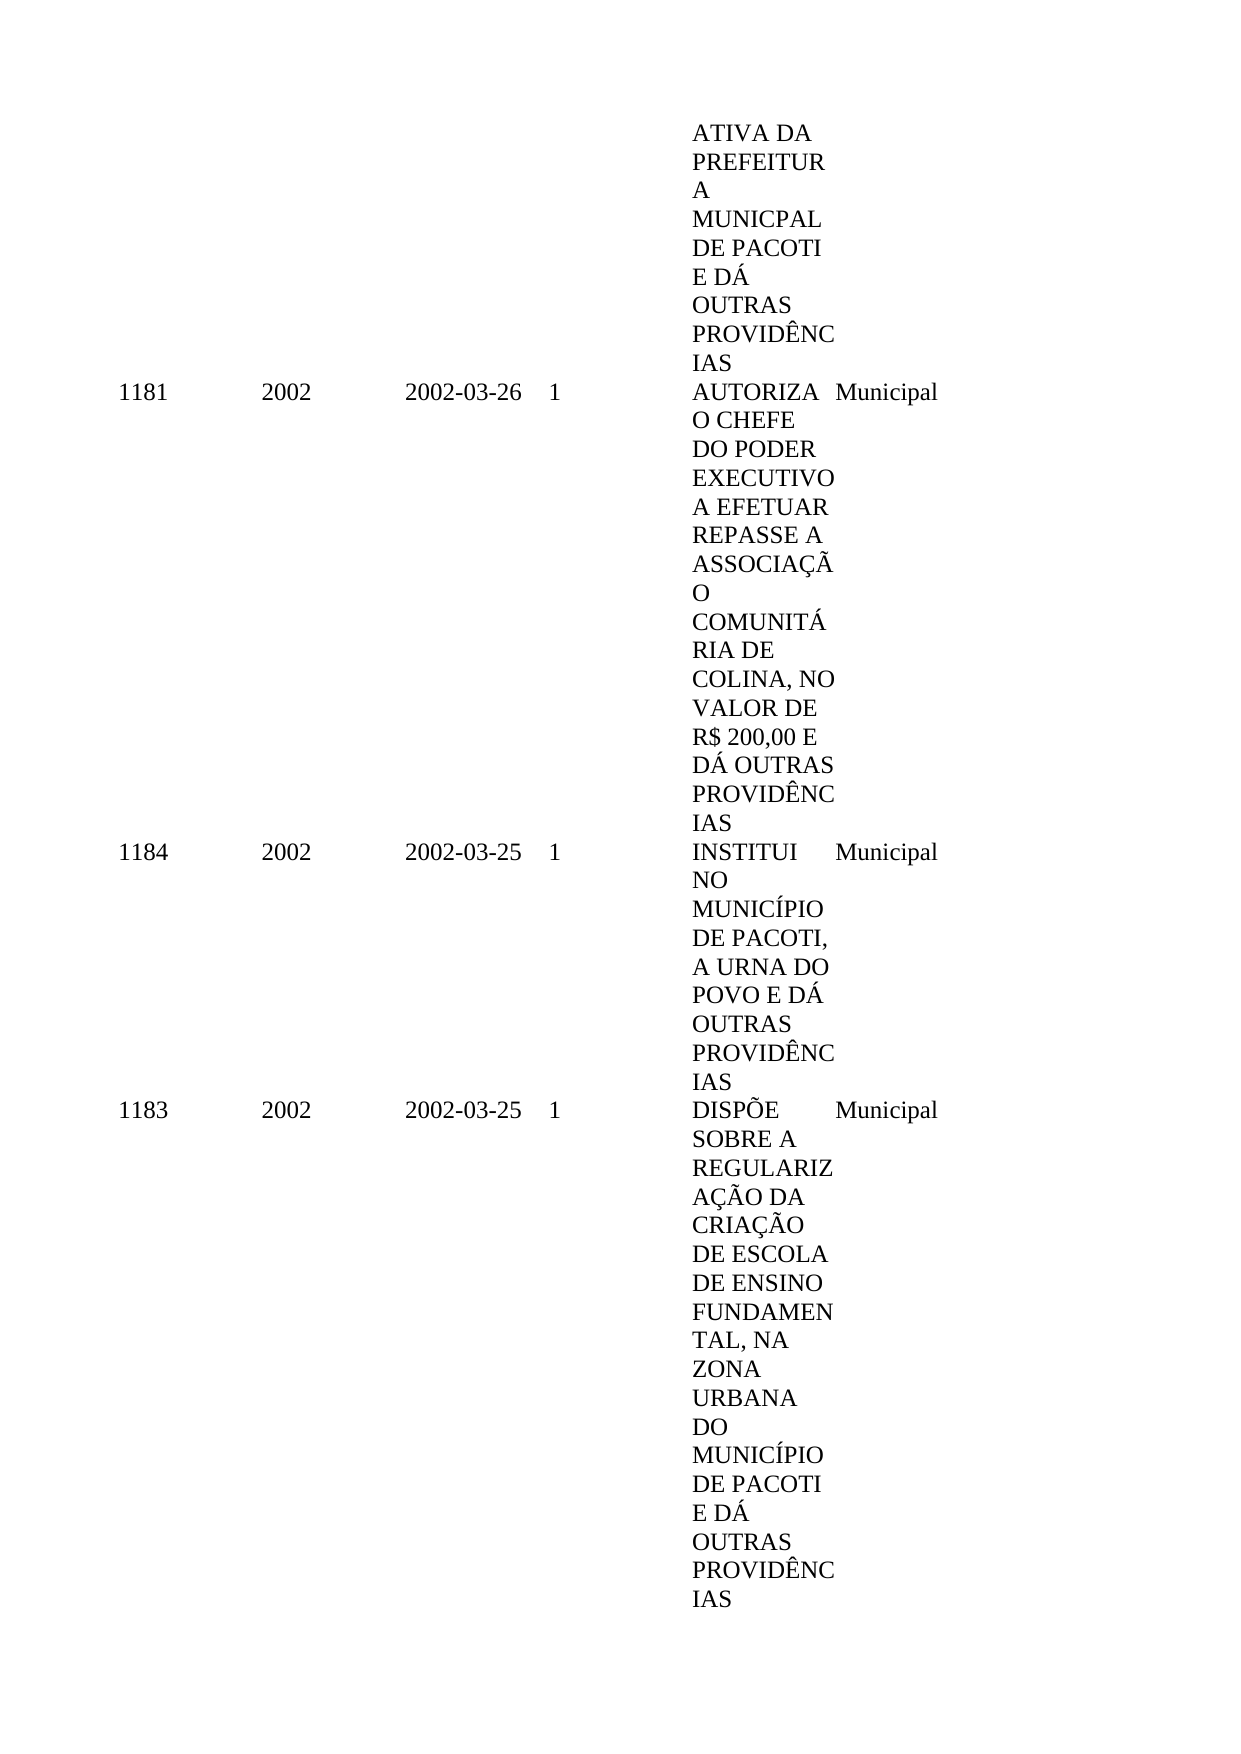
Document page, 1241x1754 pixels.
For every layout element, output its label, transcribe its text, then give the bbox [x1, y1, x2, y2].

table_cell 1184 [118, 837, 261, 1096]
table_cell 2002 [261, 837, 405, 1096]
table_cell 2002 [261, 1096, 405, 1613]
table_cell 1181 [118, 377, 261, 837]
table_cell [835, 118, 979, 377]
table_cell 1 [548, 377, 692, 837]
table_cell Municipal [835, 1096, 979, 1613]
table_cell [548, 118, 692, 377]
table_cell [979, 118, 1122, 377]
table_cell ATIVA DA PREFEITURA MUNICPAL DE PACOTI E DÁ OUTRAS PROVIDÊNCIAS [692, 118, 835, 377]
table_cell 1 [548, 1096, 692, 1613]
table_cell DISPÕE SOBRE A REGULARIZAÇÃO DA CRIAÇÃO DE ESCOLA DE ENSINO FUNDAMENTAL, NA ZONA URBANA DO MUNICÍPIO DE PACOTI E DÁ OUTRAS PROVIDÊNCIAS [692, 1096, 835, 1613]
table_cell 1 [548, 837, 692, 1096]
table_cell 2002-03-25 [405, 1096, 548, 1613]
table_cell Municipal [835, 377, 979, 837]
table_cell [979, 837, 1122, 1096]
table_cell Municipal [835, 837, 979, 1096]
table_cell [118, 118, 261, 377]
table_cell [979, 1096, 1122, 1613]
table_cell INSTITUI NO MUNICÍPIO DE PACOTI, A URNA DO POVO E DÁ OUTRAS PROVIDÊNCIAS [692, 837, 835, 1096]
table_cell AUTORIZA O CHEFE DO PODER EXECUTIVO A EFETUAR REPASSE A ASSOCIAÇÃO COMUNITÁRIA DE COLINA, NO VALOR DE R$ 200,00 E DÁ OUTRAS PROVIDÊNCIAS [692, 377, 835, 837]
table_cell [405, 118, 548, 377]
table_cell 1183 [118, 1096, 261, 1613]
table_cell [979, 377, 1122, 837]
table_cell [261, 118, 405, 377]
table_cell 2002 [261, 377, 405, 837]
table_cell 2002-03-26 [405, 377, 548, 837]
table_cell 2002-03-25 [405, 837, 548, 1096]
